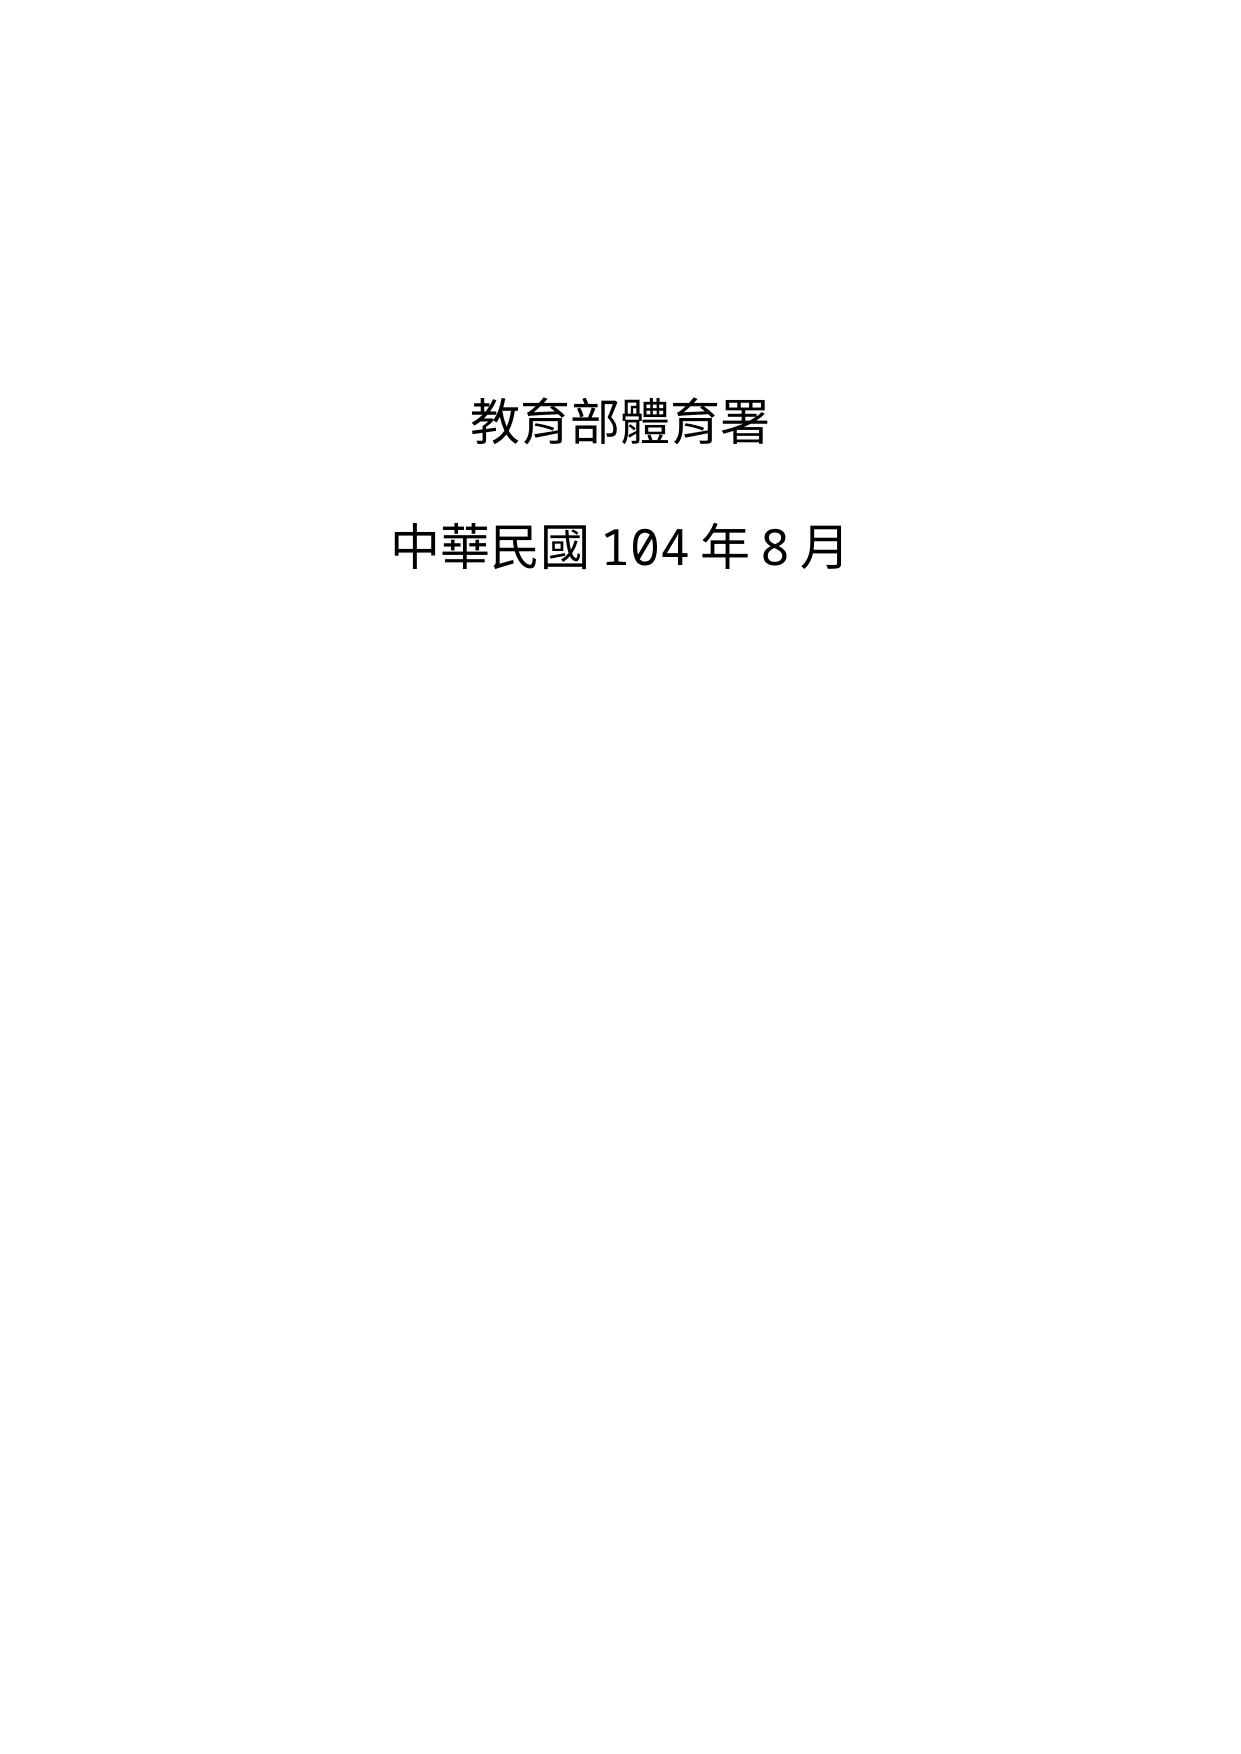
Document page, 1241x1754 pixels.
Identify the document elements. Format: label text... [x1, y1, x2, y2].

text 教育部體育署 [187, 346, 1053, 471]
text 中華民國104年8月 [187, 471, 1053, 596]
